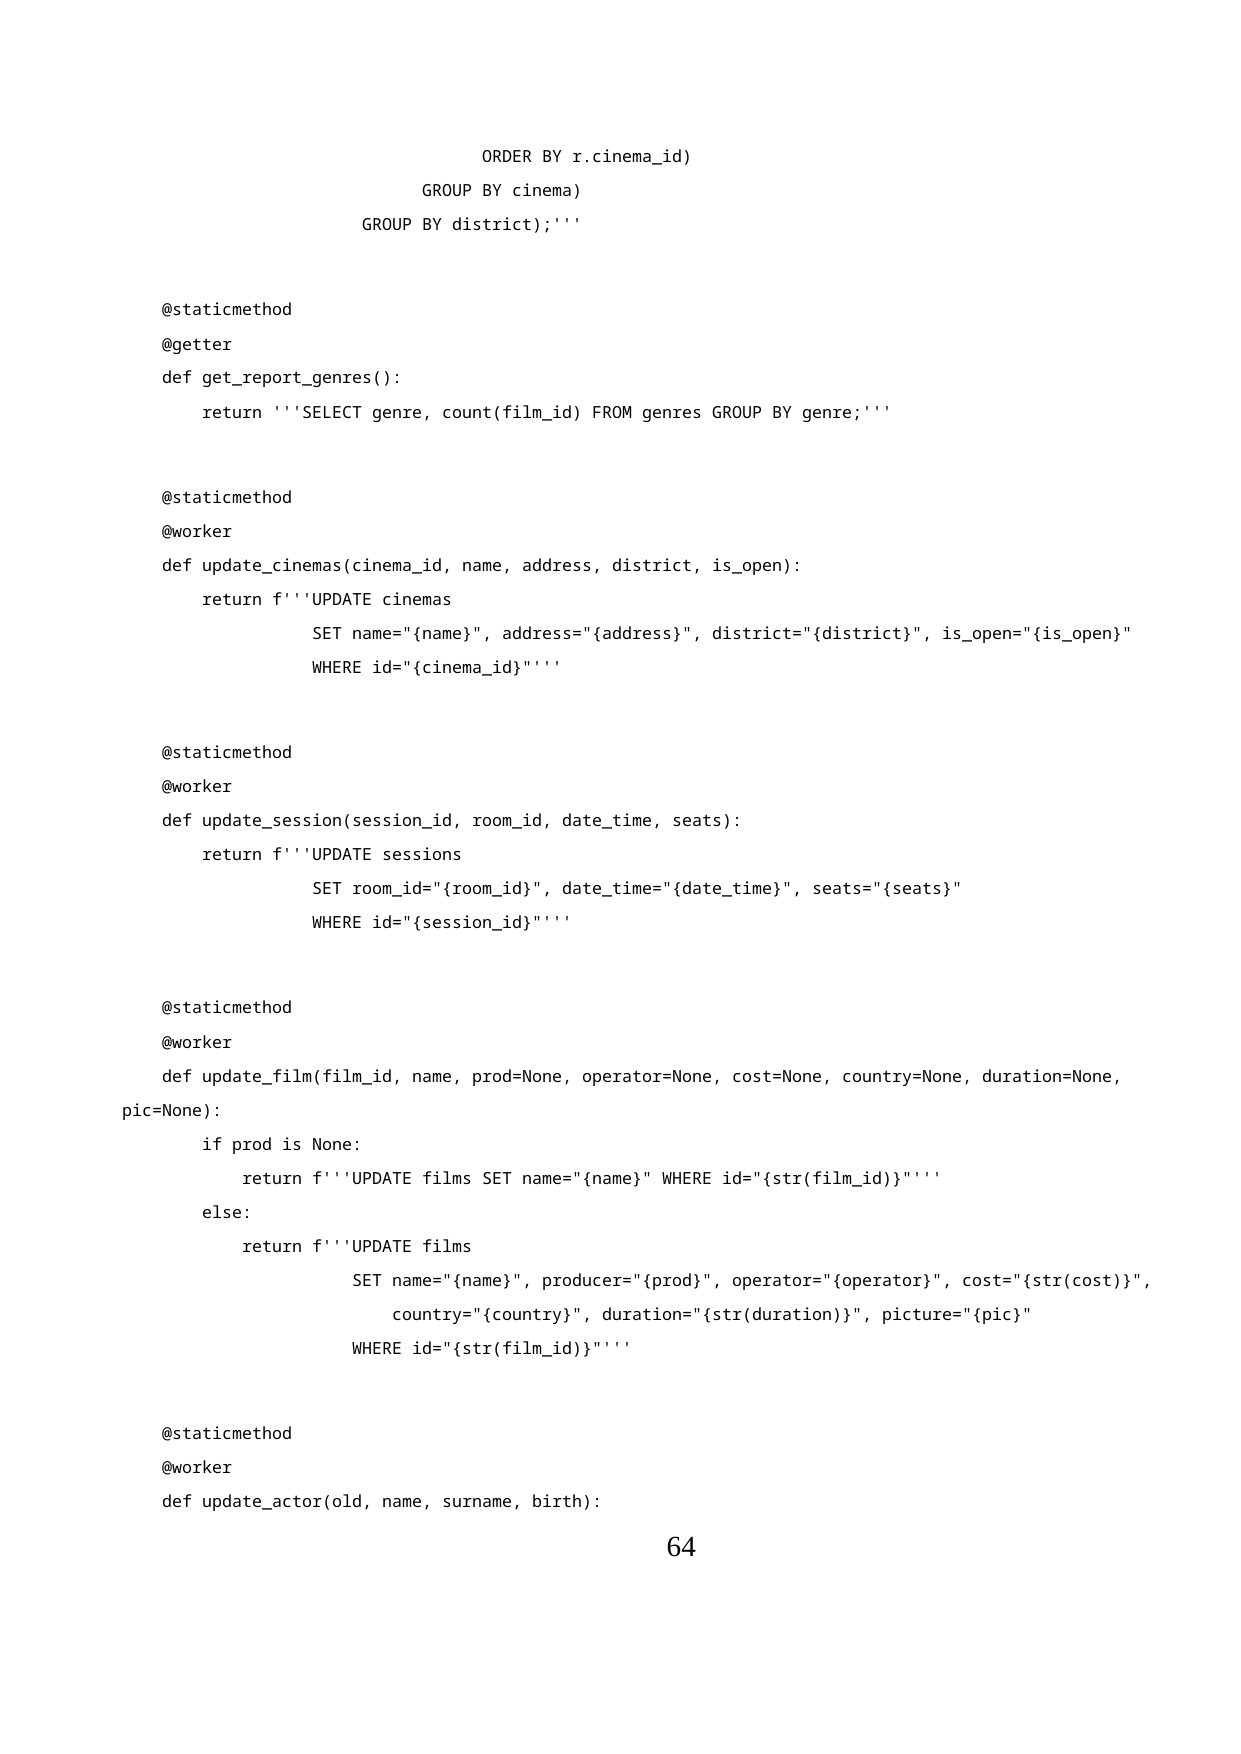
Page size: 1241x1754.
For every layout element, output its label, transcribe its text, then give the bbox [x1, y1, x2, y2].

text def update_session(session_id, room_id, date_time, seats): [122, 809, 1181, 832]
text @staticmethod [122, 741, 1181, 763]
text country="{country}", duration="{str(duration)}", picture="{pic}" [122, 1303, 1181, 1325]
text @worker [122, 1030, 1181, 1053]
text SET name="{name}", producer="{prod}", operator="{operator}", cost="{str(cost)}", [122, 1269, 1181, 1291]
text GROUP BY district);''' [122, 213, 1181, 236]
text return '''SELECT genre, count(film_id) FROM genres GROUP BY genre;''' [122, 400, 1181, 423]
text if prod is None: [122, 1132, 1181, 1155]
text WHERE id="{str(film_id)}"''' [122, 1337, 1181, 1359]
text WHERE id="{session_id}"''' [122, 911, 1181, 934]
text SET room_id="{room_id}", date_time="{date_time}", seats="{seats}" [122, 877, 1181, 900]
text @getter [122, 332, 1181, 355]
text WHERE id="{cinema_id}"''' [122, 656, 1181, 678]
text @worker [122, 519, 1181, 542]
text ORDER BY r.cinema_id) [122, 145, 1181, 167]
text return f'''UPDATE films SET name="{name}" WHERE id="{str(film_id)}"''' [122, 1166, 1181, 1189]
text @staticmethod [122, 298, 1181, 321]
text def get_report_genres(): [122, 366, 1181, 389]
text @staticmethod [122, 1422, 1181, 1444]
text return f'''UPDATE films [122, 1234, 1181, 1257]
text @worker [122, 775, 1181, 797]
text @staticmethod [122, 996, 1181, 1019]
text GROUP BY cinema) [122, 179, 1181, 202]
text SET name="{name}", address="{address}", district="{district}", is_open="{is_open}" [122, 622, 1181, 644]
text def update_actor(old, name, surname, birth): [122, 1490, 1181, 1513]
text else: [122, 1201, 1181, 1223]
text def update_film(film_id, name, prod=None, operator=None, cost=None, country=None, duration=None, pic=None): [122, 1064, 1181, 1121]
text return f'''UPDATE sessions [122, 843, 1181, 866]
text def update_cinemas(cinema_id, name, address, district, is_open): [122, 553, 1181, 576]
text @worker [122, 1456, 1181, 1479]
text @staticmethod [122, 485, 1181, 508]
text return f'''UPDATE cinemas [122, 587, 1181, 610]
